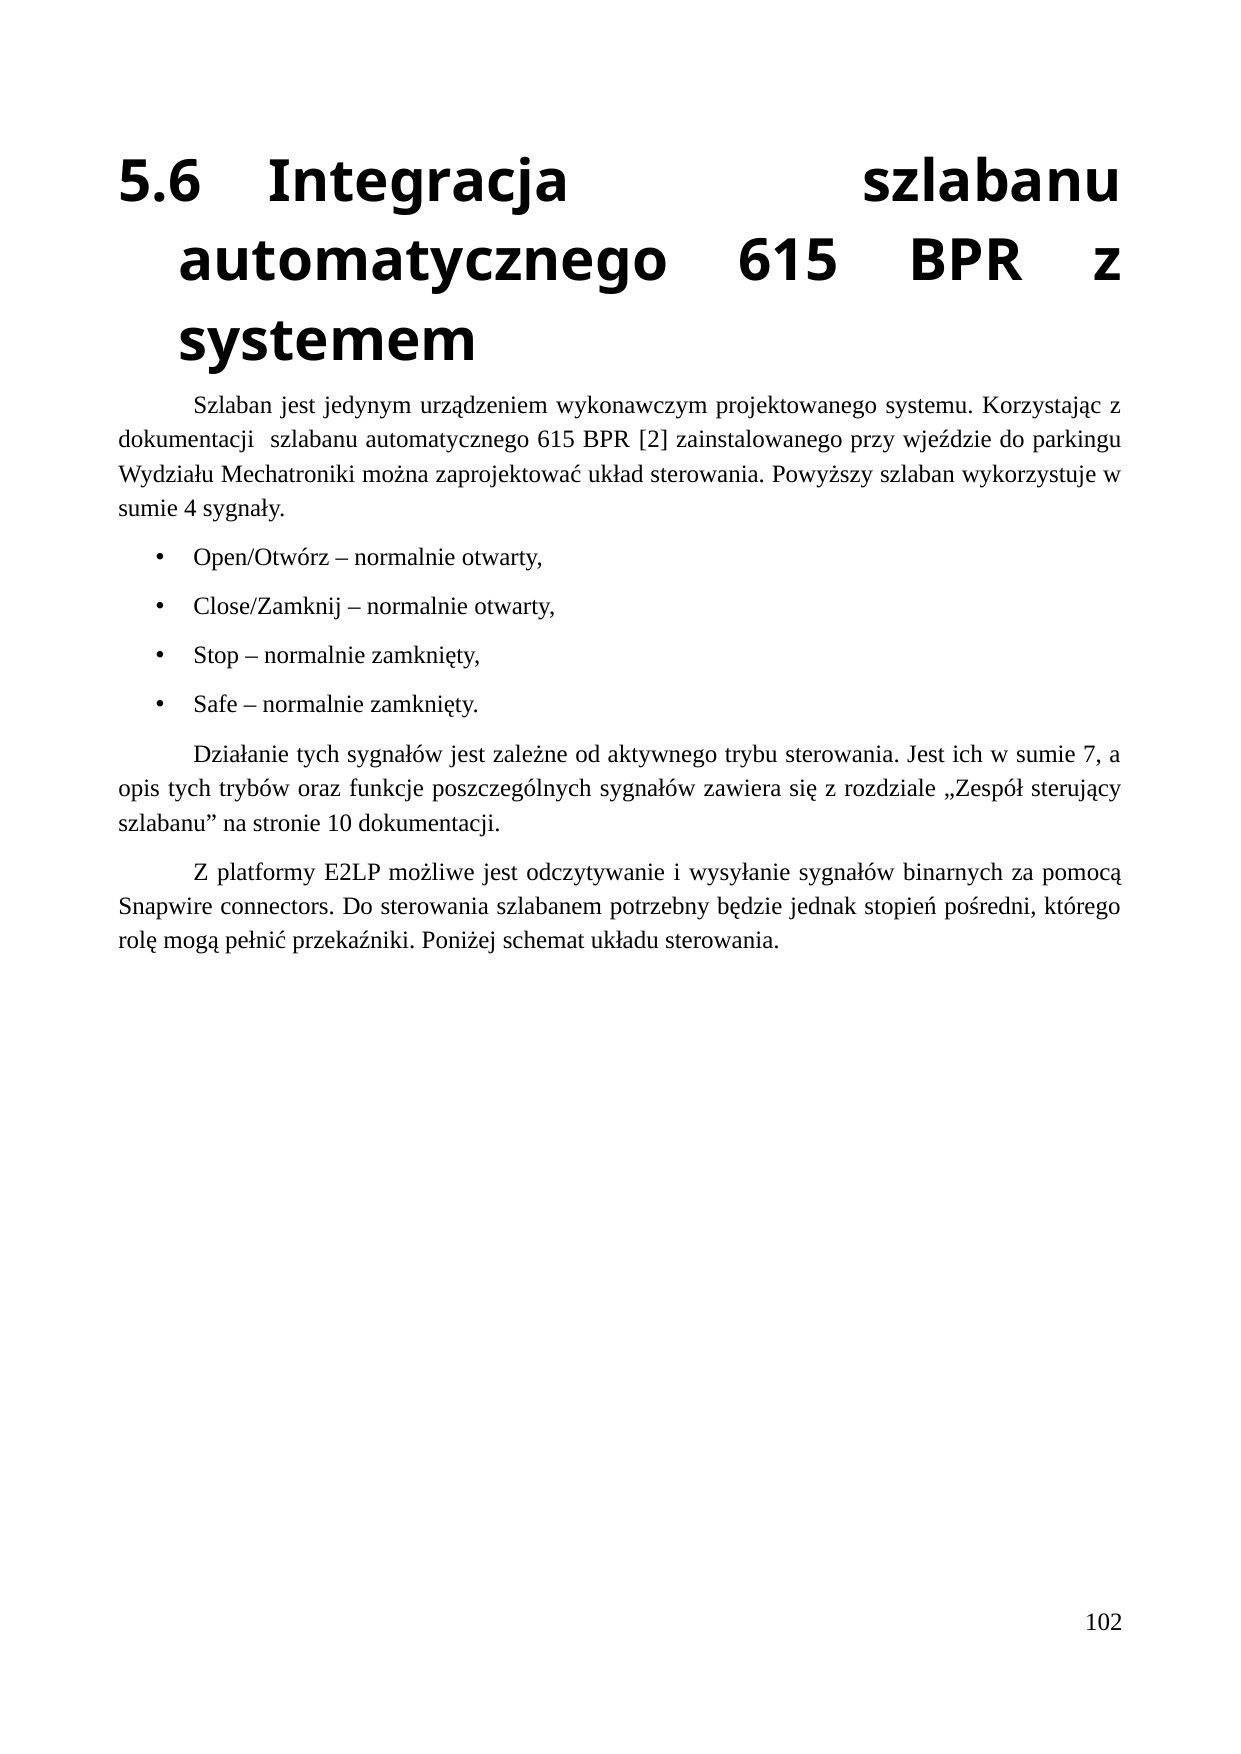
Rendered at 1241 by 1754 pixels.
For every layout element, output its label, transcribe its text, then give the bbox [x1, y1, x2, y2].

list Stop – normalnie zamknięty, [156, 641, 1122, 669]
list Open/Otwórz – normalnie otwarty, [156, 542, 1122, 571]
text Szlaban jest jedynym urządzeniem wykonawczym projektowanego systemu. Korzystając z dokumentacji szlabanu automatycznego 615 BPR [2] zainstalowanego przy wjeździe do parkingu Wydziału Mechatroniki można zaprojektować układ sterowania. Powyższy szlaban wykorzystuje w sumie 4 sygnały. [118, 390, 1122, 522]
text Z platformy E2LP możliwe jest odczytywanie i wysyłanie sygnałów binarnych za pomocą Snapwire connectors. Do sterowania szlabanem potrzebny będzie jednak stopień pośredni, którego rolę mogą pełnić przekaźniki. Poniżej schemat układu sterowania. [118, 857, 1122, 954]
subtitle Integracja szlabanu automatycznego 615 BPR z systemem [118, 139, 1122, 377]
list Safe – normalnie zamknięty. [156, 689, 1122, 718]
list Close/Zamknij – normalnie otwarty, [156, 591, 1122, 620]
text Działanie tych sygnałów jest zależne od aktywnego trybu sterowania. Jest ich w sumie 7, a opis tych trybów oraz funkcje poszczególnych sygnałów zawiera się z rozdziale „Zespół sterujący szlabanu” na stronie 10 dokumentacji. [118, 739, 1122, 836]
